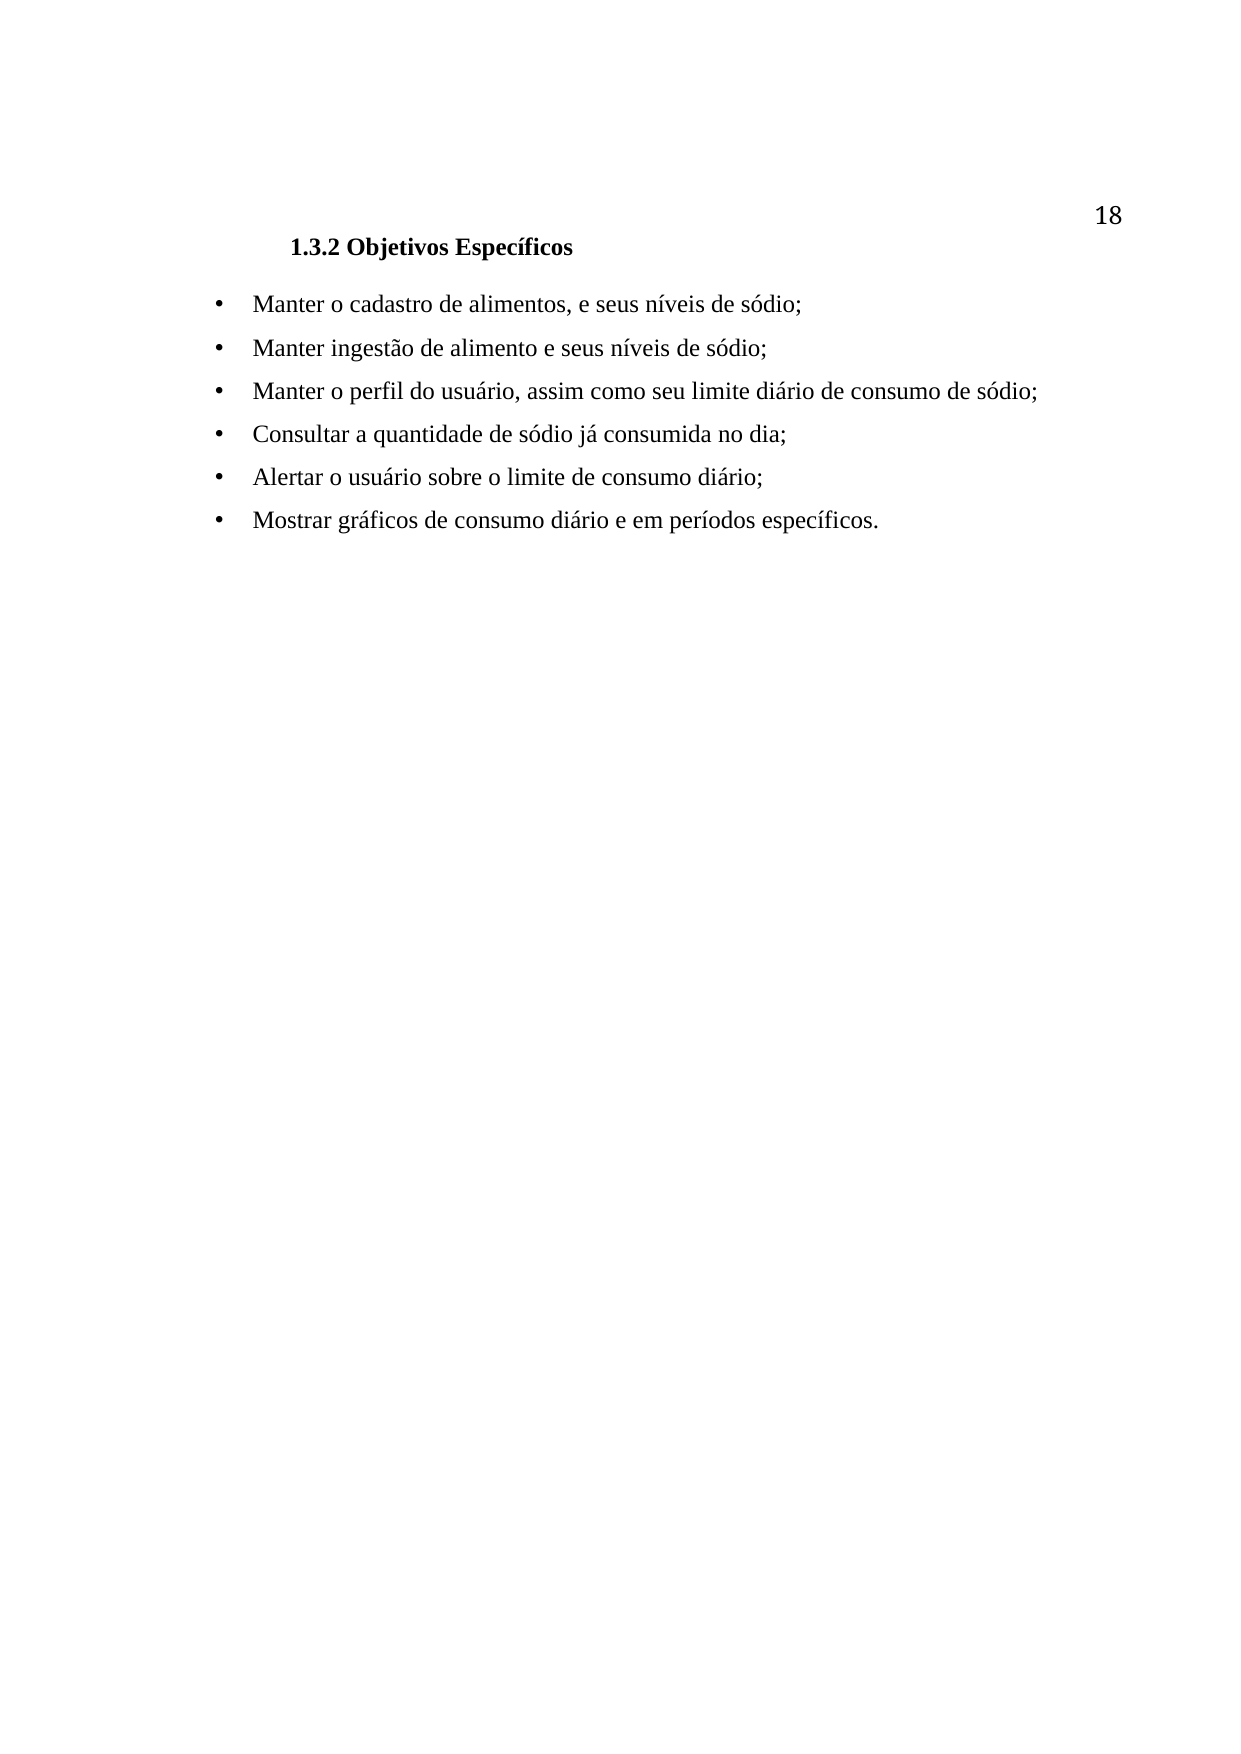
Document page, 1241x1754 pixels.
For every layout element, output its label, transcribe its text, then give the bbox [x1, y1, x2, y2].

list Alertar o usuário sobre o limite de consumo diário; [215, 462, 1122, 491]
list Consultar a quantidade de sódio já consumida no dia; [215, 419, 1122, 448]
list Manter o cadastro de alimentos, e seus níveis de sódio; [215, 289, 1122, 318]
list Manter o perfil do usuário, assim como seu limite diário de consumo de sódio; [215, 376, 1122, 404]
list Manter ingestão de alimento e seus níveis de sódio; [215, 333, 1122, 361]
list 1.3.2 Objetivos Específicos [252, 232, 1122, 261]
list Mostrar gráficos de consumo diário e em períodos específicos. [215, 505, 1122, 534]
